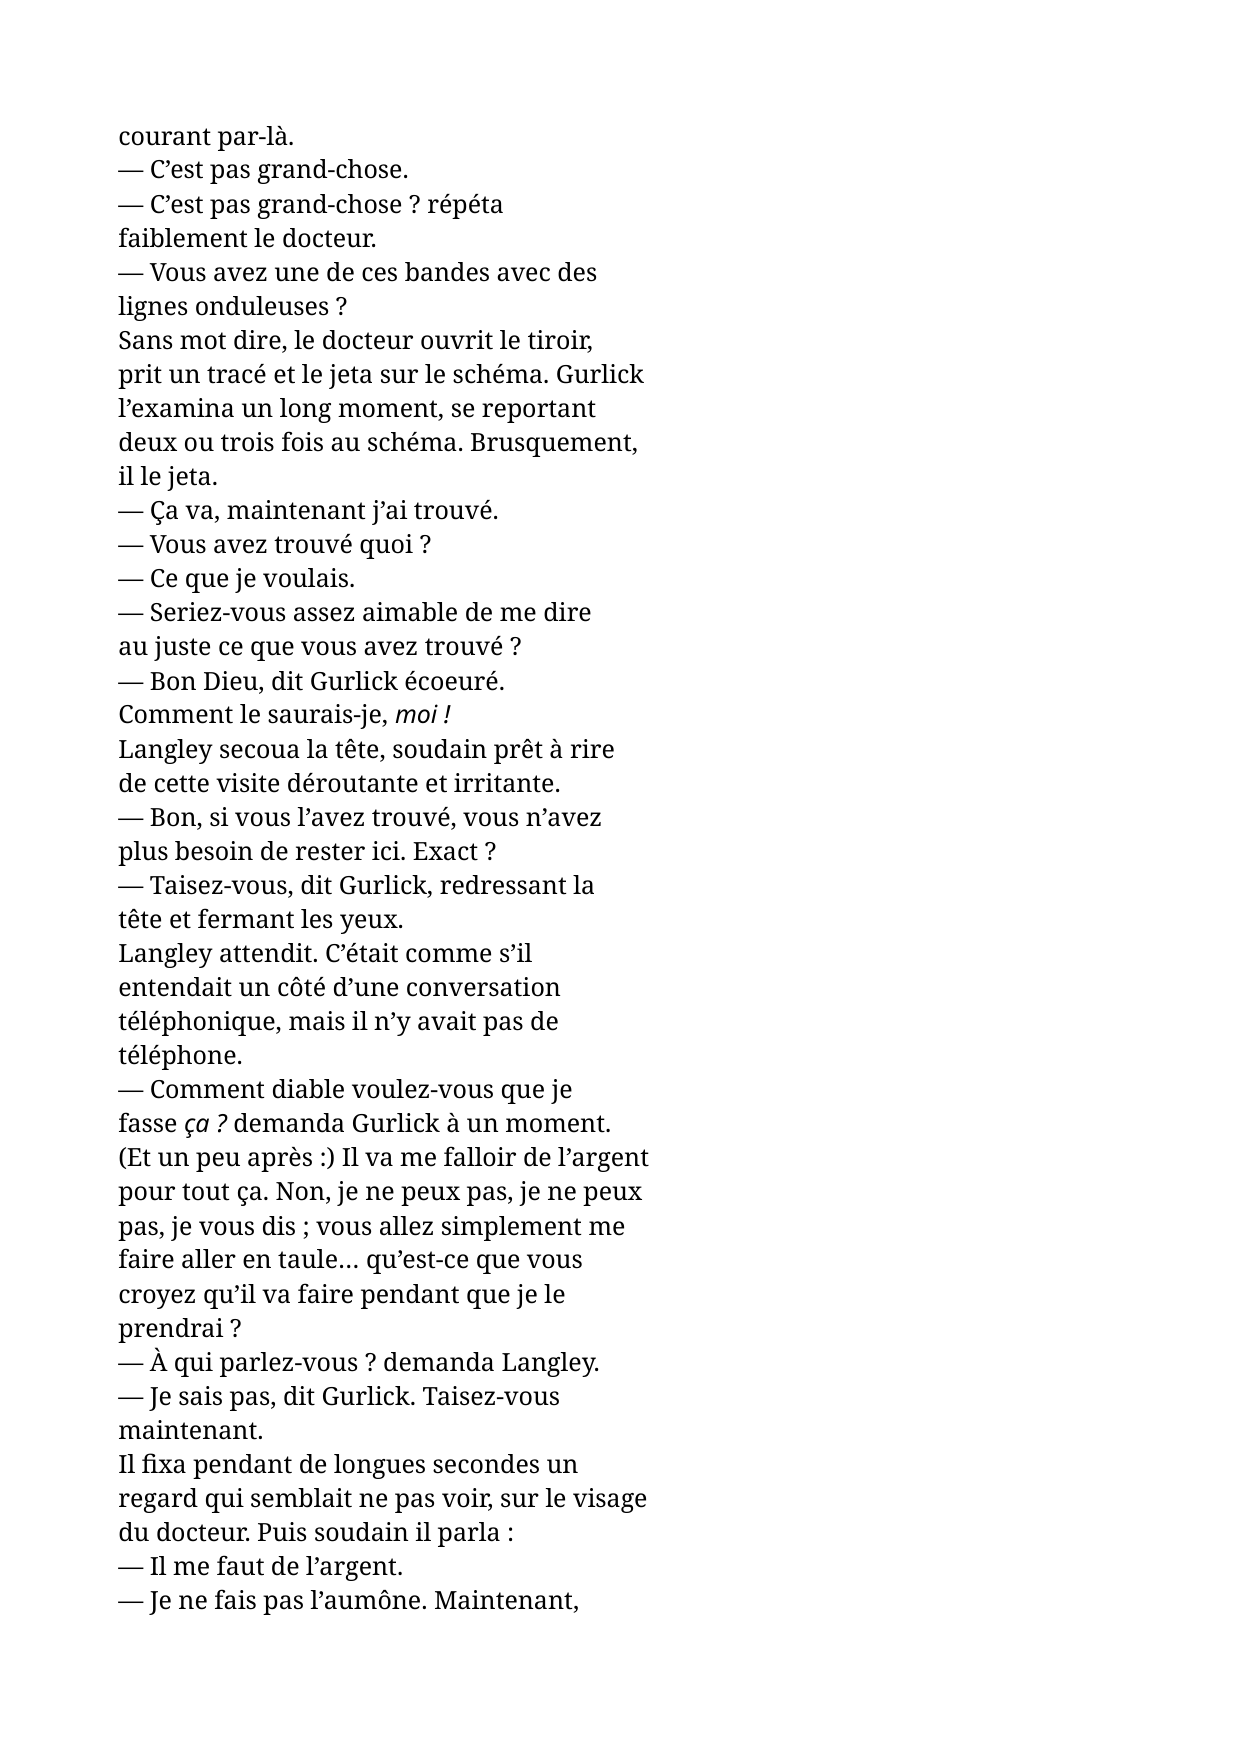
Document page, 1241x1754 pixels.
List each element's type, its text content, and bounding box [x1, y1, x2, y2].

text lignes onduleuses ? [118, 288, 1122, 322]
text — C’est pas grand-chose ? répéta [118, 186, 1122, 220]
text — Bon Dieu, dit Gurlick écoeuré. [118, 663, 1122, 697]
text du docteur. Puis soudain il parla : [118, 1515, 1122, 1549]
text faiblement le docteur. [118, 220, 1122, 254]
text l’examina un long moment, se reportant [118, 391, 1122, 425]
text faire aller en taule… qu’est-ce que vous [118, 1242, 1122, 1276]
text croyez qu’il va faire pendant que je le [118, 1276, 1122, 1310]
text il le jeta. [118, 459, 1122, 493]
text — C’est pas grand-chose. [118, 152, 1122, 186]
text — Ça va, maintenant j’ai trouvé. [118, 493, 1122, 527]
text au juste ce que vous avez trouvé ? [118, 629, 1122, 663]
text deux ou trois fois au schéma. Brusquement, [118, 425, 1122, 459]
text — Seriez-vous assez aimable de me dire [118, 595, 1122, 629]
text (Et un peu après :) Il va me falloir de l’argent [118, 1140, 1122, 1174]
text — À qui parlez-vous ? demanda Langley. [118, 1344, 1122, 1378]
text — Je ne fais pas l’aumône. Maintenant, [118, 1583, 1122, 1617]
text téléphone. [118, 1038, 1122, 1072]
text pour tout ça. Non, je ne peux pas, je ne peux [118, 1174, 1122, 1208]
text — Taisez-vous, dit Gurlick, redressant la [118, 867, 1122, 902]
text Sans mot dire, le docteur ouvrit le tiroir, [118, 322, 1122, 357]
text — Il me faut de l’argent. [118, 1549, 1122, 1583]
text entendait un côté d’une conversation [118, 970, 1122, 1004]
text — Bon, si vous l’avez trouvé, vous n’avez [118, 799, 1122, 833]
text — Ce que je voulais. [118, 561, 1122, 595]
text fasse ça ? demanda Gurlick à un moment. [118, 1106, 1122, 1140]
text regard qui semblait ne pas voir, sur le visage [118, 1481, 1122, 1515]
text plus besoin de rester ici. Exact ? [118, 833, 1122, 867]
text — Comment diable voulez-vous que je [118, 1072, 1122, 1106]
text prit un tracé et le jeta sur le schéma. Gurlick [118, 357, 1122, 391]
text pas, je vous dis ; vous allez simplement me [118, 1208, 1122, 1242]
text — Vous avez trouvé quoi ? [118, 527, 1122, 561]
text Comment le saurais-je, moi ! [118, 697, 1122, 731]
text — Vous avez une de ces bandes avec des [118, 254, 1122, 288]
text Il fixa pendant de longues secondes un [118, 1447, 1122, 1481]
text téléphonique, mais il n’y avait pas de [118, 1004, 1122, 1038]
text Langley secoua la tête, soudain prêt à rire [118, 731, 1122, 765]
text Langley attendit. C’était comme s’il [118, 936, 1122, 970]
text maintenant. [118, 1412, 1122, 1447]
text prendrai ? [118, 1310, 1122, 1344]
text courant par-là. [118, 118, 1122, 152]
text de cette visite déroutante et irritante. [118, 765, 1122, 799]
text tête et fermant les yeux. [118, 902, 1122, 936]
text — Je sais pas, dit Gurlick. Taisez-vous [118, 1378, 1122, 1412]
